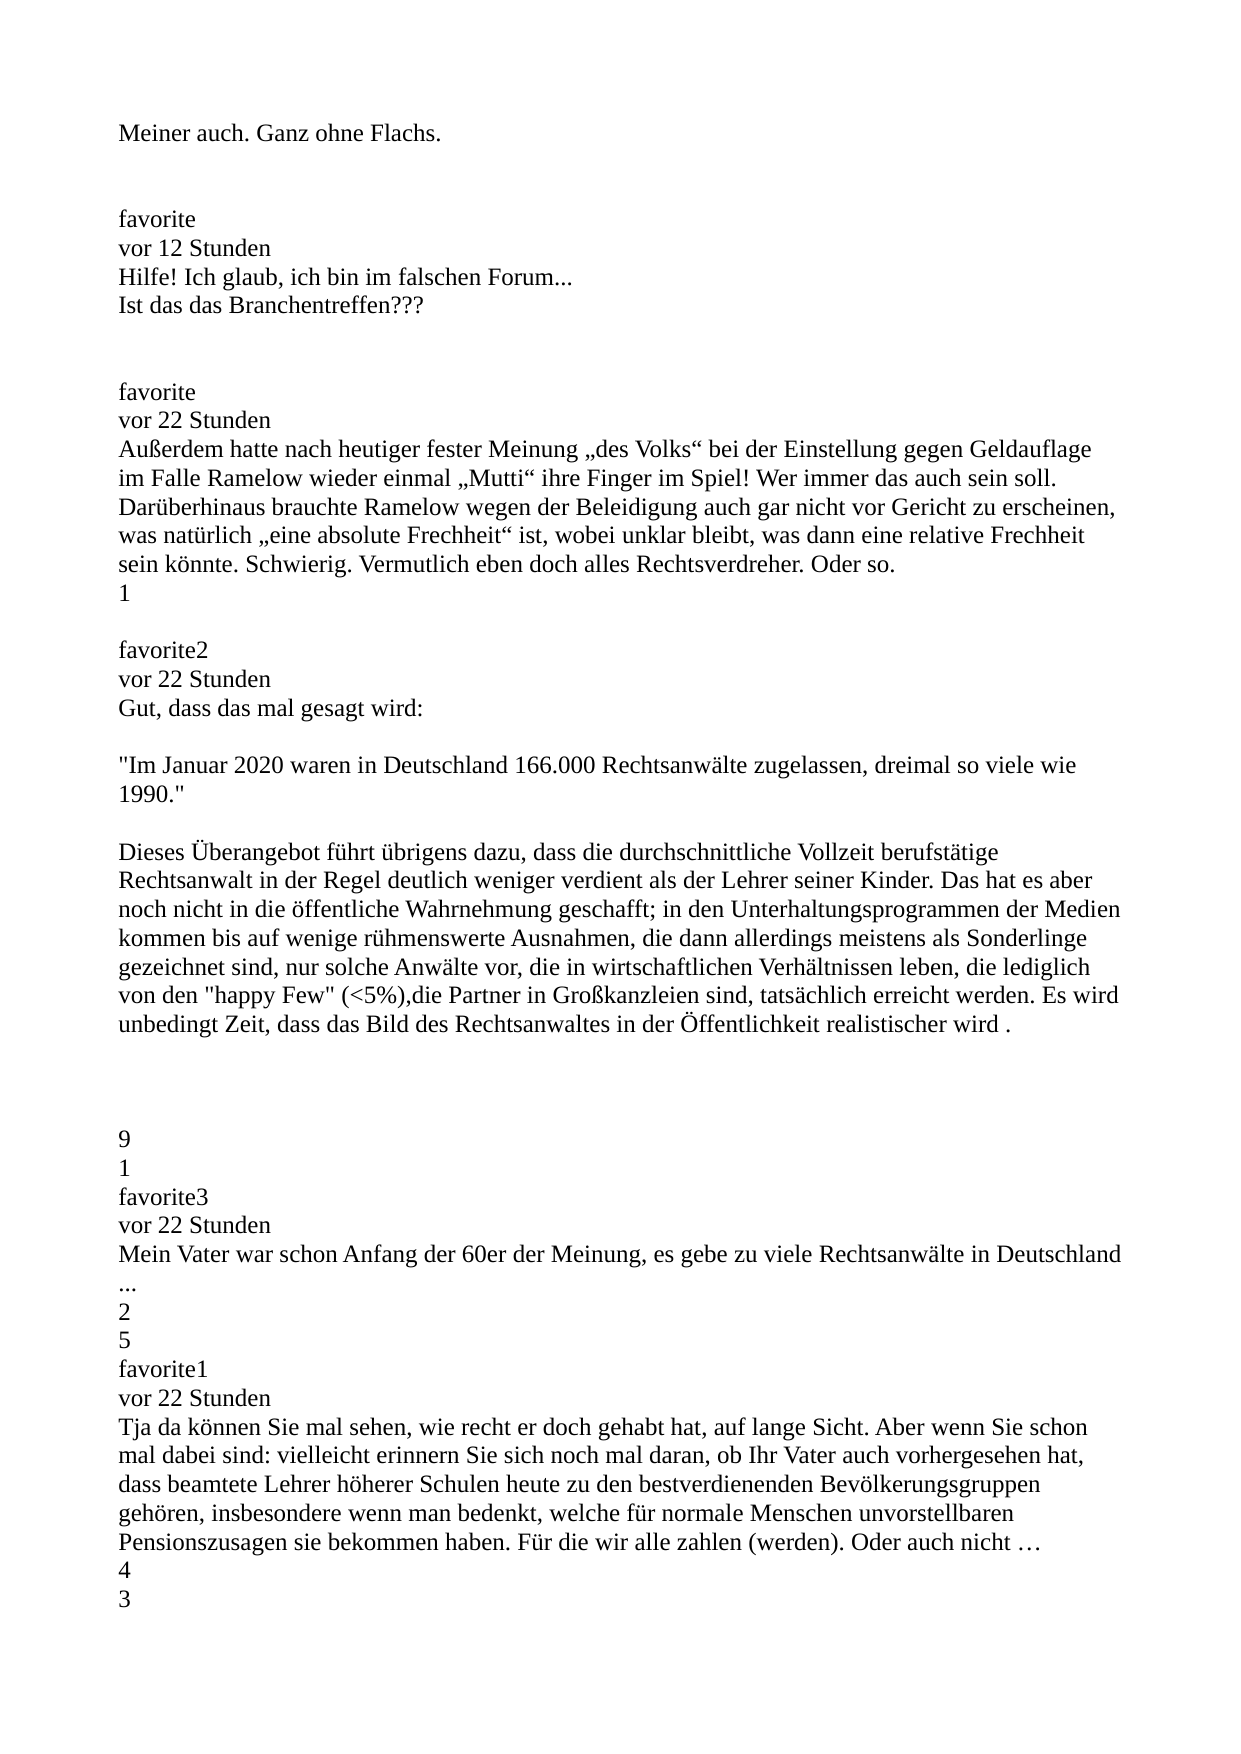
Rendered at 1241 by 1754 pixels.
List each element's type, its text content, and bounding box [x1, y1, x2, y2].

text Dieses Überangebot führt übrigens dazu, dass die durchschnittliche Vollzeit berufstätige Rechtsanwalt in der Regel deutlich weniger verdient als der Lehrer seiner Kinder. Das hat es aber noch nicht in die öffentliche Wahrnehmung geschafft; in den Unterhaltungsprogrammen der Medien kommen bis auf wenige rühmenswerte Ausnahmen, die dann allerdings meistens als Sonderlinge gezeichnet sind, nur solche Anwälte vor, die in wirtschaftlichen Verhältnissen leben, die lediglich von den "happy Few" (<5%),die Partner in Großkanzleien sind, tatsächlich erreicht werden. Es wird unbedingt Zeit, dass das Bild des Rechtsanwaltes in der Öffentlichkeit realistischer wird . [118, 837, 1122, 1038]
text 3 [118, 1584, 1122, 1613]
text 9 [118, 1124, 1122, 1153]
text vor 22 Stunden [118, 406, 1122, 434]
text favorite [118, 204, 1122, 233]
text vor 12 Stunden [118, 233, 1122, 262]
text favorite [118, 377, 1122, 406]
text Tja da können Sie mal sehen, wie recht er doch gehabt hat, auf lange Sicht. Aber wenn Sie schon mal dabei sind: vielleicht erinnern Sie sich noch mal daran, ob Ihr Vater auch vorhergesehen hat, dass beamtete Lehrer höherer Schulen heute zu den bestverdienenden Bevölkerungsgruppen gehören, insbesondere wenn man bedenkt, welche für normale Menschen unvorstellbaren Pensionszusagen sie bekommen haben. Für die wir alle zahlen (werden). Oder auch nicht … [118, 1412, 1122, 1556]
text vor 22 Stunden [118, 664, 1122, 693]
text Hilfe! Ich glaub, ich bin im falschen Forum... [118, 262, 1122, 291]
text Gut, dass das mal gesagt wird: [118, 693, 1122, 722]
text Mein Vater war schon Anfang der 60er der Meinung, es gebe zu viele Rechtsanwälte in Deutschland ... [118, 1239, 1122, 1297]
text "Im Januar 2020 waren in Deutschland 166.000 Rechtsanwälte zugelassen, dreimal so viele wie 1990." [118, 751, 1122, 808]
text vor 22 Stunden [118, 1383, 1122, 1412]
text 4 [118, 1556, 1122, 1584]
text Darüberhinaus brauchte Ramelow wegen der Beleidigung auch gar nicht vor Gericht zu erscheinen, was natürlich „eine absolute Frechheit“ ist, wobei unklar bleibt, was dann eine relative Frechheit sein könnte. Schwierig. Vermutlich eben doch alles Rechtsverdreher. Oder so. [118, 492, 1122, 578]
text 2 [118, 1297, 1122, 1326]
text 1 [118, 1153, 1122, 1182]
text Ist das das Branchentreffen??? [118, 291, 1122, 319]
text favorite3 [118, 1182, 1122, 1211]
text 5 [118, 1326, 1122, 1354]
text favorite2 [118, 636, 1122, 664]
text Meiner auch. Ganz ohne Flachs. [118, 118, 1122, 147]
text Außerdem hatte nach heutiger fester Meinung „des Volks“ bei der Einstellung gegen Geldauflage im Falle Ramelow wieder einmal „Mutti“ ihre Finger im Spiel! Wer immer das auch sein soll. [118, 434, 1122, 492]
text 1 [118, 578, 1122, 607]
text favorite1 [118, 1354, 1122, 1383]
text vor 22 Stunden [118, 1211, 1122, 1239]
